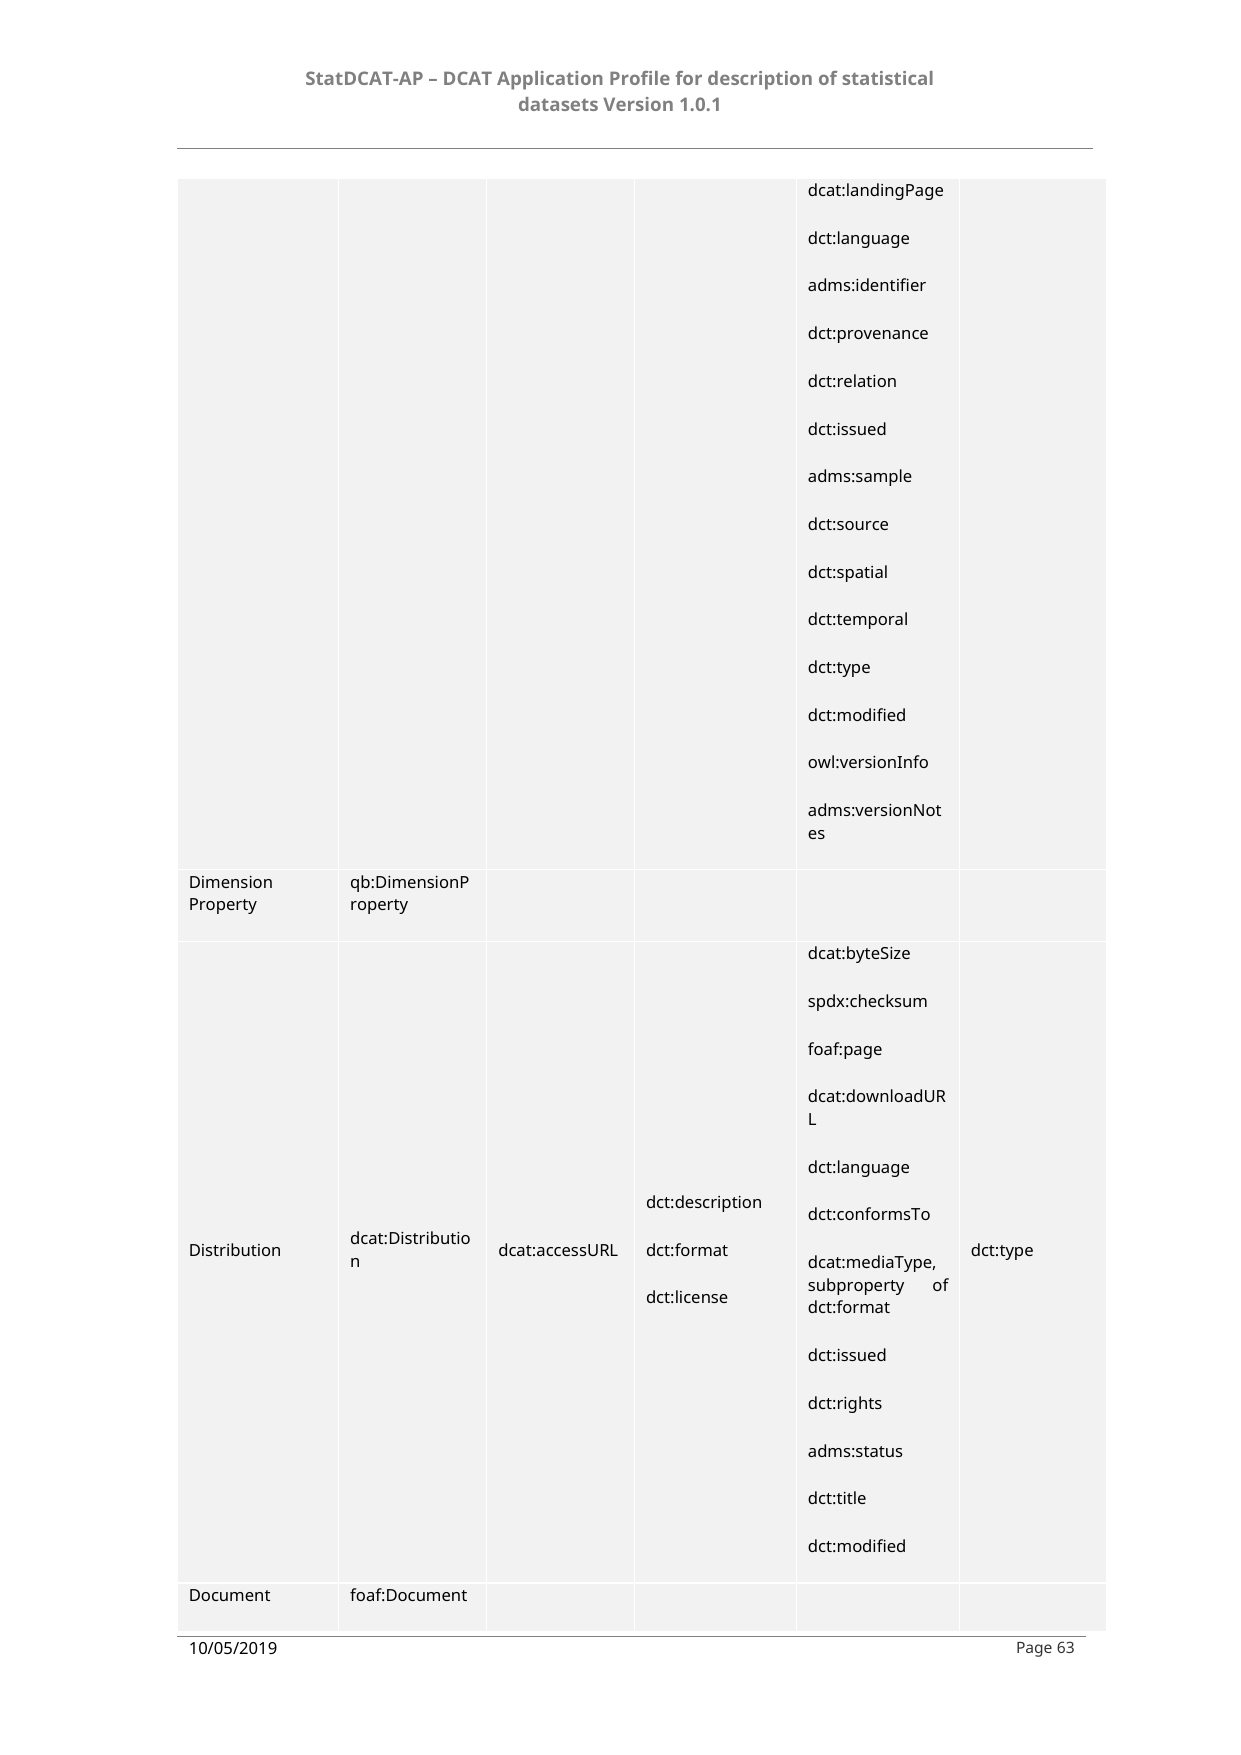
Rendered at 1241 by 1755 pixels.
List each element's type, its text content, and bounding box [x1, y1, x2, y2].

table_cell [635, 870, 796, 941]
table_cell [960, 1584, 1106, 1631]
table_cell qb:DimensionProperty [339, 870, 486, 941]
table_cell [635, 1584, 796, 1631]
table_cell [960, 179, 1106, 869]
table_cell dcat:byteSize spdx:checksum foaf:page dcat:downloadURL dct:language dct:conformsTo dcat:mediaType, subproperty of dct:format dct:issued dct:rights adms:status dct:title dct:modified [797, 942, 959, 1582]
table_cell [797, 1584, 959, 1631]
table_cell dcat:landingPage dct:language adms:identifier dct:provenance dct:relation dct:issued adms:sample dct:source dct:spatial dct:temporal dct:type dct:modified owl:versionInfo adms:versionNotes [797, 179, 959, 869]
table_cell Dimension Property [178, 870, 338, 941]
table_cell dct:type [960, 942, 1106, 1582]
table_cell dct:description dct:format dct:license [635, 942, 796, 1582]
table_cell Document [178, 1584, 338, 1631]
table_cell [487, 870, 634, 941]
table_cell dcat:Distribution [339, 942, 486, 1582]
table_cell [635, 179, 796, 869]
table_cell [797, 870, 959, 941]
table_cell [339, 179, 486, 869]
table_cell [487, 179, 634, 869]
table_cell [487, 1584, 634, 1631]
table_cell [960, 870, 1106, 941]
table_cell dcat:accessURL [487, 942, 634, 1582]
table_cell foaf:Document [339, 1584, 486, 1631]
table_cell Distribution [178, 942, 338, 1582]
table_cell [178, 179, 338, 869]
